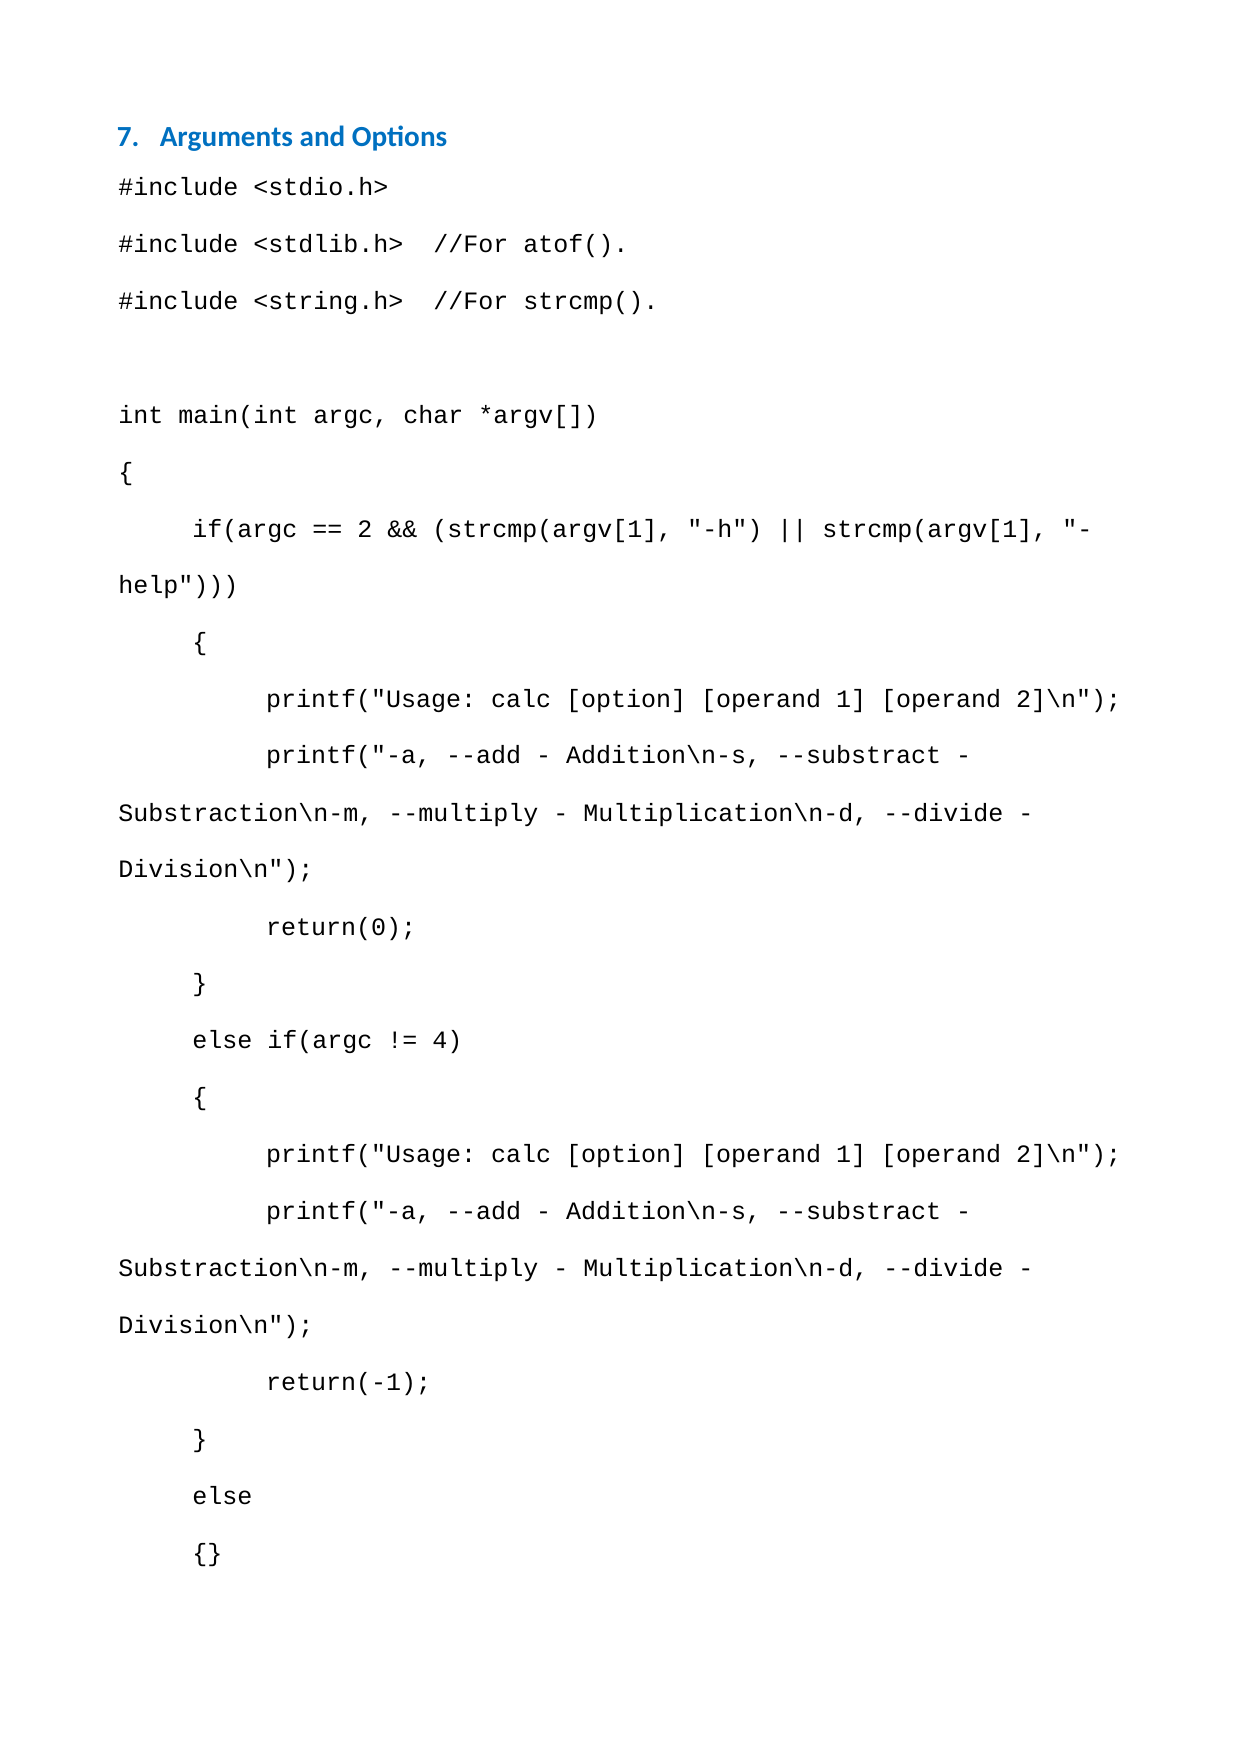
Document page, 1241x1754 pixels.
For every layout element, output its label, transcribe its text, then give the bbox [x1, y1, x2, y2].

text printf("-a, --add - Addition\n-s, --substract - [118, 1199, 1122, 1227]
text } [118, 971, 1128, 999]
text #include <stdlib.h> //For atof(). [118, 231, 1128, 259]
text printf("Usage: calc [option] [operand 1] [operand 2]\n"); [118, 686, 1122, 714]
text return(-1); [118, 1370, 1128, 1398]
text } [118, 1427, 1128, 1455]
text if(argc == 2 && (strcmp(argv[1], "-h") || strcmp(argv[1], "-help"))) [118, 516, 1128, 601]
text #include <string.h> //For strcmp(). [118, 288, 1128, 317]
subtitle Arguments and Options [117, 118, 1122, 154]
text printf("Usage: calc [option] [operand 1] [operand 2]\n"); [118, 1142, 1128, 1170]
text Division\n"); [118, 1313, 1128, 1341]
text {} [118, 1541, 1128, 1569]
text int main(int argc, char *argv[]) [118, 402, 1128, 431]
text Division\n"); [118, 857, 1128, 885]
text else [118, 1484, 1128, 1512]
text { [118, 629, 1128, 657]
text Substraction\n-m, --multiply - Multiplication\n-d, --divide - [118, 800, 1128, 828]
text Substraction\n-m, --multiply - Multiplication\n-d, --divide - [118, 1256, 1128, 1284]
text else if(argc != 4) [118, 1028, 1128, 1056]
text { [118, 1085, 1128, 1113]
text return(0); [118, 914, 1128, 942]
text printf("-a, --add - Addition\n-s, --substract - [118, 743, 1122, 771]
text { [118, 459, 1128, 487]
text #include <stdio.h> [118, 174, 1128, 203]
